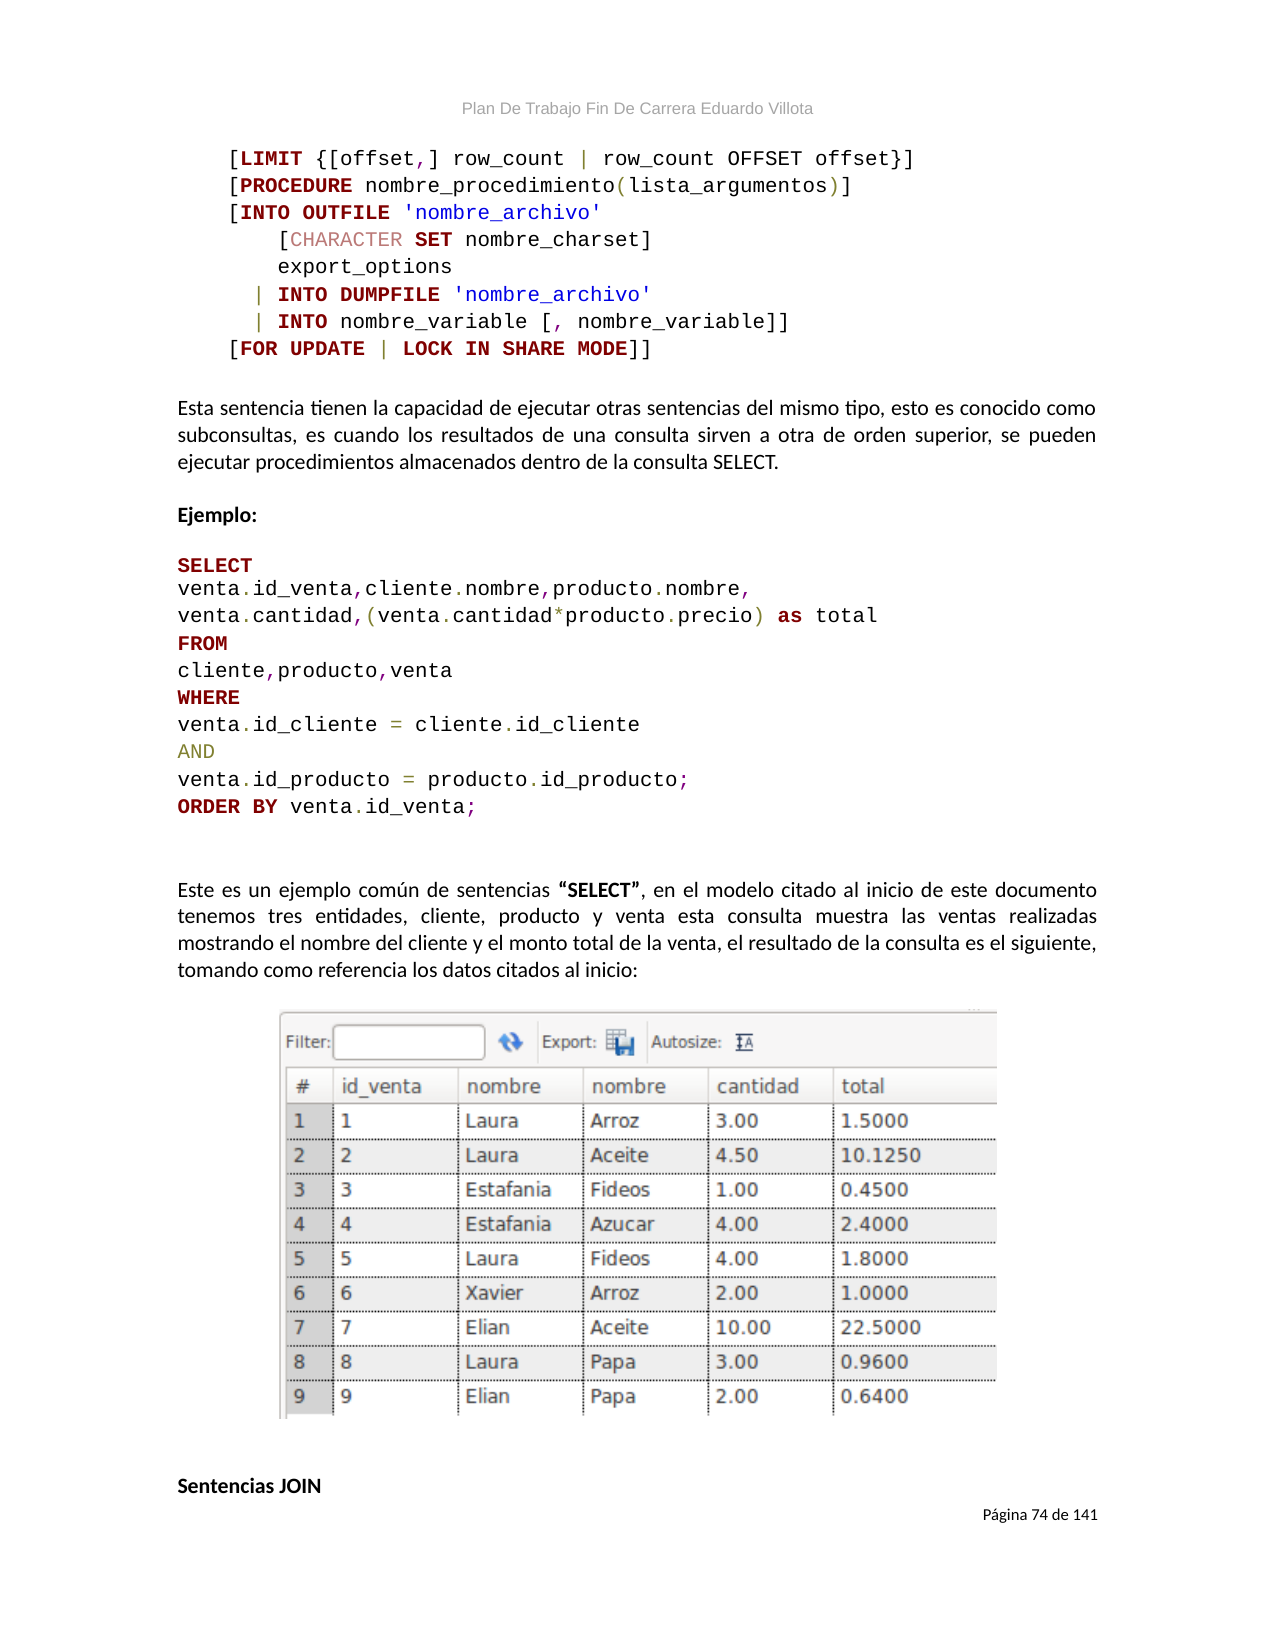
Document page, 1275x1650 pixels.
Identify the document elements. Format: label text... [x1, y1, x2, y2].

text venta.id_venta,cliente.nombre,producto.nombre, [177, 578, 1098, 602]
text Ejemplo: [177, 501, 1098, 528]
text Esta sentencia tienen la capacidad de ejecutar otras sentencias del mismo tipo, esto es conocido como subconsultas, es cuando los resultados de una consulta sirven a otra de orden superior, se pueden ejecutar procedimientos almacenados dentro de la consulta SELECT. [177, 394, 1098, 474]
text [LIMIT {[offset,] row_count | row_count OFFSET offset}] [177, 148, 1098, 171]
text Sentencias JOIN [177, 1472, 1098, 1499]
text FROM [177, 633, 1098, 656]
text [PROCEDURE nombre_procedimiento(lista_argumentos)] [177, 175, 1098, 198]
text venta.cantidad,(venta.cantidad*producto.precio) as total [177, 605, 1098, 629]
text [INTO OUTFILE 'nombre_archivo' [177, 202, 1098, 226]
text [FOR UPDATE | LOCK IN SHARE MODE]] [177, 338, 1098, 362]
text export_options [177, 256, 1098, 280]
text cliente,producto,venta [177, 660, 1098, 683]
text | INTO nombre_variable [, nombre_variable]] [177, 311, 1098, 334]
text SELECT [177, 554, 1098, 578]
text [CHARACTER SET nombre_charset] [177, 229, 1098, 253]
text Este es un ejemplo común de sentencias “SELECT”, en el modelo citado al inicio de este documento tenemos tres entidades, cliente, producto y venta esta consulta muestra las ventas realizadas mostrando el nombre del cliente y el monto total de la venta, el resultado de la consulta es el siguiente, tomando como referencia los datos citados al inicio: [177, 876, 1098, 983]
text venta.id_cliente = cliente.id_cliente [177, 714, 1098, 738]
picture [278, 1009, 997, 1419]
text WHERE [177, 687, 1098, 711]
text ORDER BY venta.id_venta; [177, 796, 1098, 819]
text venta.id_producto = producto.id_producto; [177, 768, 1098, 792]
text | INTO DUMPFILE 'nombre_archivo' [177, 283, 1098, 307]
text AND [177, 741, 1098, 765]
